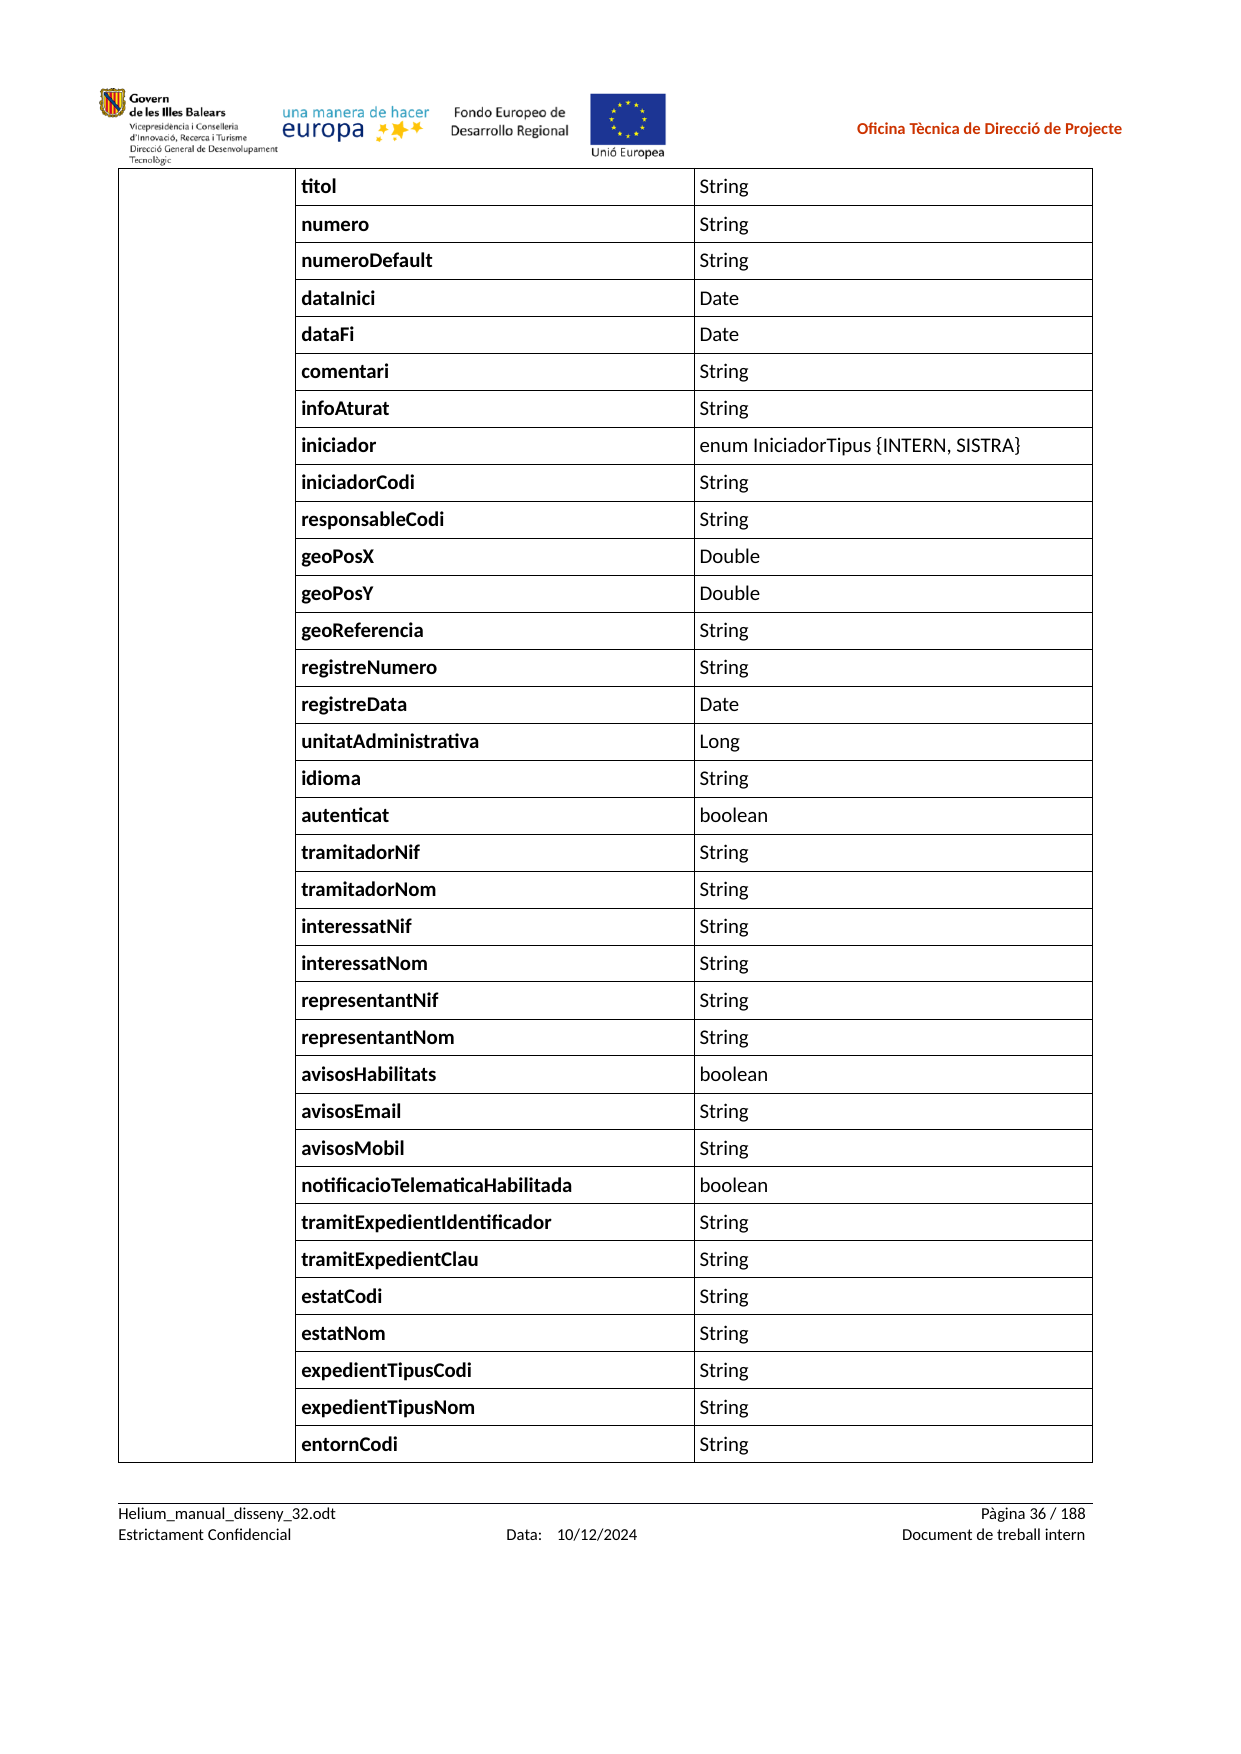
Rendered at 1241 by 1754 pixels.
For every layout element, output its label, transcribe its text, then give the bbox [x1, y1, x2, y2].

table_cell Date [695, 280, 1092, 316]
table_cell String [695, 982, 1092, 1018]
table_cell String [695, 761, 1092, 797]
table_cell String [695, 1315, 1092, 1351]
table_cell String [695, 835, 1092, 871]
table_cell interessatNom [296, 946, 694, 981]
table_cell String [695, 1094, 1092, 1129]
table_cell avisosHabilitats [296, 1056, 694, 1092]
table_cell String [695, 1426, 1092, 1462]
table_cell String [695, 1389, 1092, 1425]
table_cell estatNom [296, 1315, 694, 1351]
table_cell String [695, 1020, 1092, 1055]
table_cell responsableCodi [296, 502, 694, 538]
table_cell String [695, 946, 1092, 981]
table_cell geoPosY [296, 576, 694, 612]
table_cell interessatNif [296, 909, 694, 944]
table_cell String [695, 391, 1092, 427]
table_cell representantNif [296, 982, 694, 1018]
table_cell infoAturat [296, 391, 694, 427]
table_cell estatCodi [296, 1278, 694, 1314]
table_cell String [695, 465, 1092, 501]
table_cell geoReferencia [296, 613, 694, 649]
table_cell Long [695, 724, 1092, 759]
table_cell geoPosX [296, 539, 694, 575]
table_cell String [695, 1352, 1092, 1388]
table_cell tramitadorNif [296, 835, 694, 871]
table_cell dataInici [296, 280, 694, 316]
table_cell entornCodi [296, 1426, 694, 1462]
table_cell tramitExpedientIdentificador [296, 1204, 694, 1240]
table_cell Date [695, 687, 1092, 723]
table_cell numeroDefault [296, 243, 694, 279]
table_cell String [695, 354, 1092, 390]
table_cell iniciador [296, 428, 694, 464]
table_cell registreData [296, 687, 694, 723]
table_cell String [695, 243, 1092, 279]
table_cell comentari [296, 354, 694, 390]
table_cell autenticat [296, 798, 694, 833]
table_cell Double [695, 539, 1092, 575]
table_cell iniciadorCodi [296, 465, 694, 501]
table_cell String [695, 1204, 1092, 1240]
table_cell representantNom [296, 1020, 694, 1055]
table_cell boolean [695, 1167, 1092, 1203]
table_cell enum IniciadorTipus {INTERN, SISTRA} [695, 428, 1092, 464]
table_cell String [695, 1278, 1092, 1314]
table_cell tramitadorNom [296, 872, 694, 907]
table_cell String [695, 909, 1092, 944]
table_cell String [695, 1241, 1092, 1277]
table_cell Date [695, 317, 1092, 353]
table_cell numero [296, 206, 694, 242]
table_cell registreNumero [296, 650, 694, 686]
table_cell boolean [695, 798, 1092, 833]
table_cell notificacioTelematicaHabilitada [296, 1167, 694, 1203]
table_cell String [695, 169, 1092, 205]
table_cell expedientTipusCodi [296, 1352, 694, 1388]
table_cell String [695, 1130, 1092, 1166]
table_cell String [695, 872, 1092, 907]
table_cell avisosEmail [296, 1094, 694, 1129]
table_cell idioma [296, 761, 694, 797]
picture [99, 87, 668, 166]
table_cell String [695, 650, 1092, 686]
table_cell Double [695, 576, 1092, 612]
table_cell avisosMobil [296, 1130, 694, 1166]
table_cell boolean [695, 1056, 1092, 1092]
table_cell dataFi [296, 317, 694, 353]
table_cell String [695, 613, 1092, 649]
table_cell String [695, 502, 1092, 538]
table_cell unitatAdministrativa [296, 724, 694, 759]
table_cell expedientTipusNom [296, 1389, 694, 1425]
table_cell titol [296, 169, 694, 205]
table_cell String [695, 206, 1092, 242]
table_cell tramitExpedientClau [296, 1241, 694, 1277]
